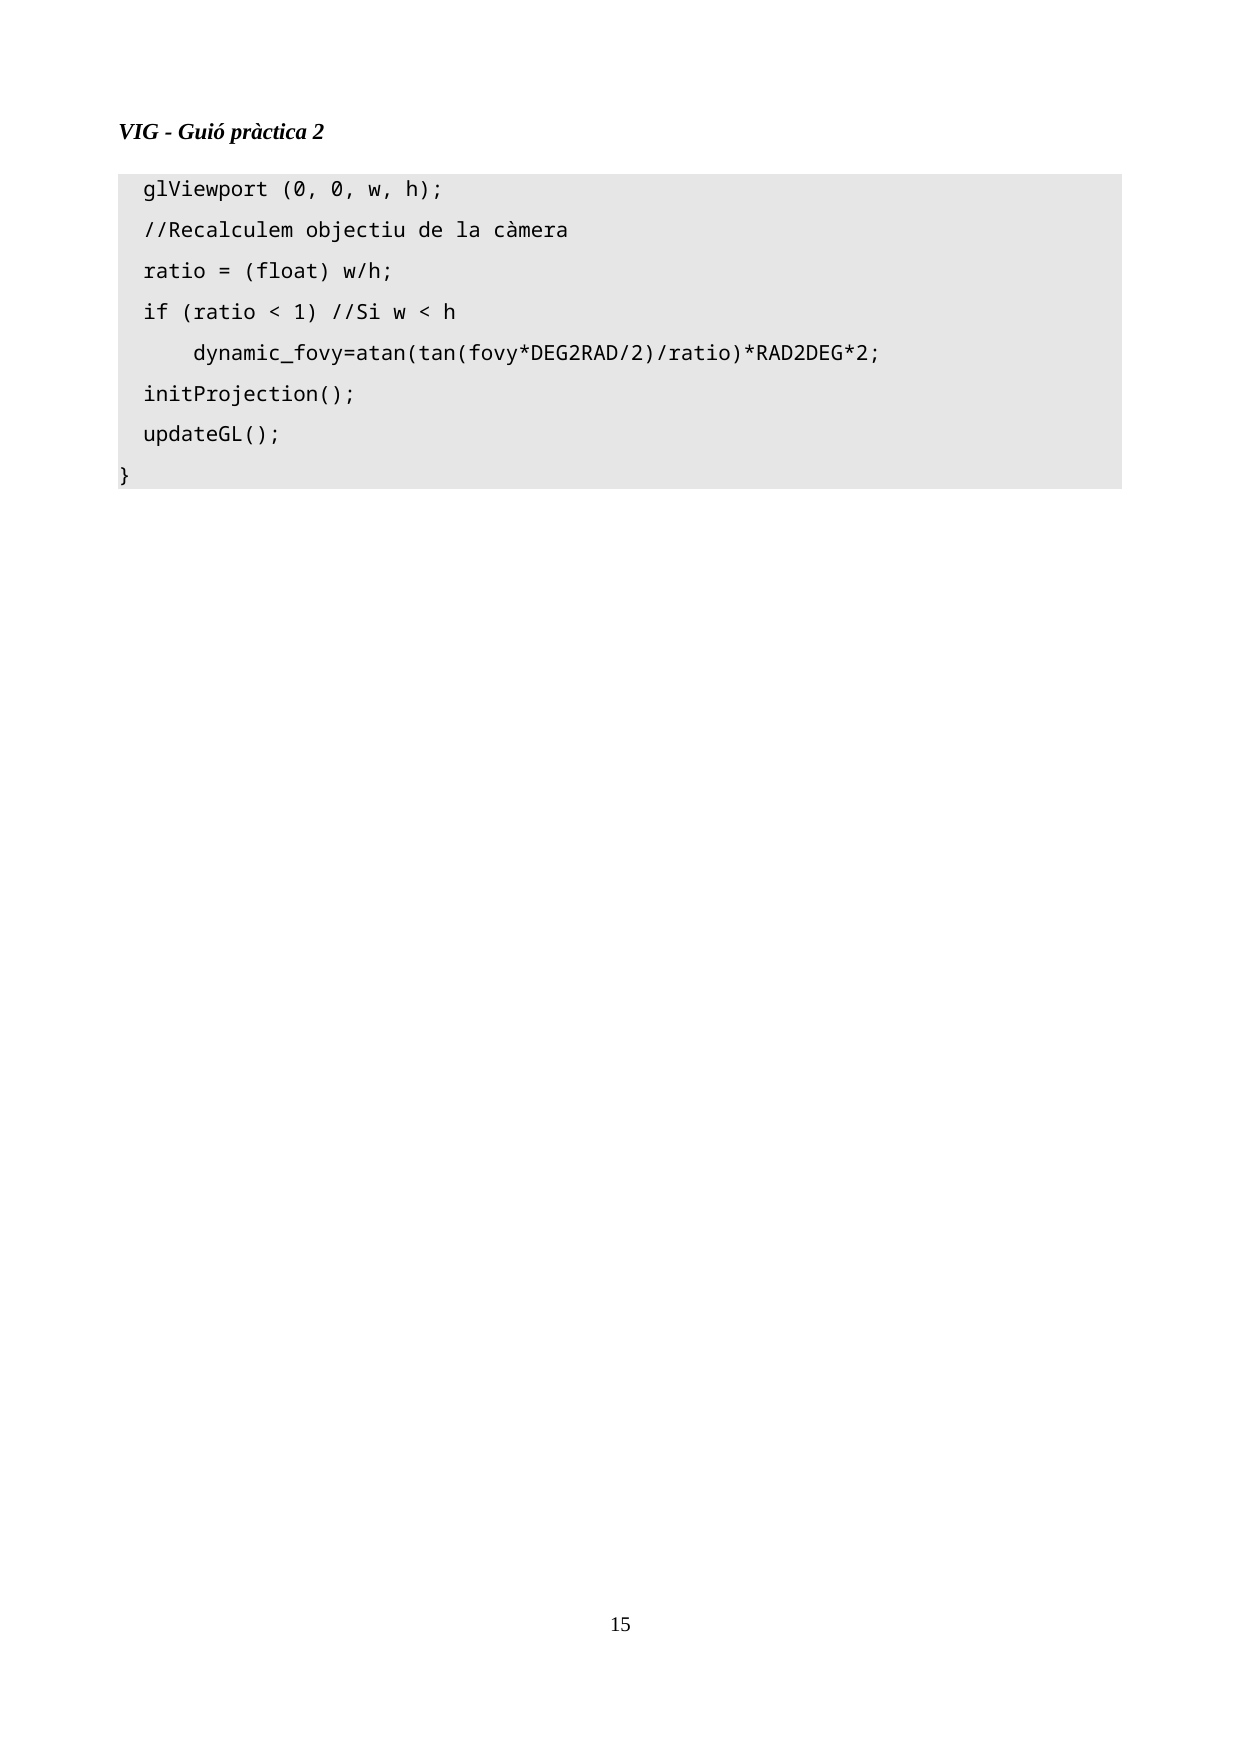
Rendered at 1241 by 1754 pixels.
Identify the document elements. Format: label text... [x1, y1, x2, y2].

text if (ratio < 1) //Si w < h [118, 297, 1122, 325]
text initProjection(); [118, 379, 1122, 407]
text } [118, 461, 1122, 489]
text updateGL(); [118, 419, 1122, 448]
text ratio = (float) w/h; [118, 256, 1122, 284]
text dynamic_fovy=atan(tan(fovy*DEG2RAD/2)/ratio)*RAD2DEG*2; [118, 338, 1122, 366]
text //Recalculem objectiu de la càmera [118, 215, 1122, 243]
text glViewport (0, 0, w, h); [118, 174, 1122, 202]
